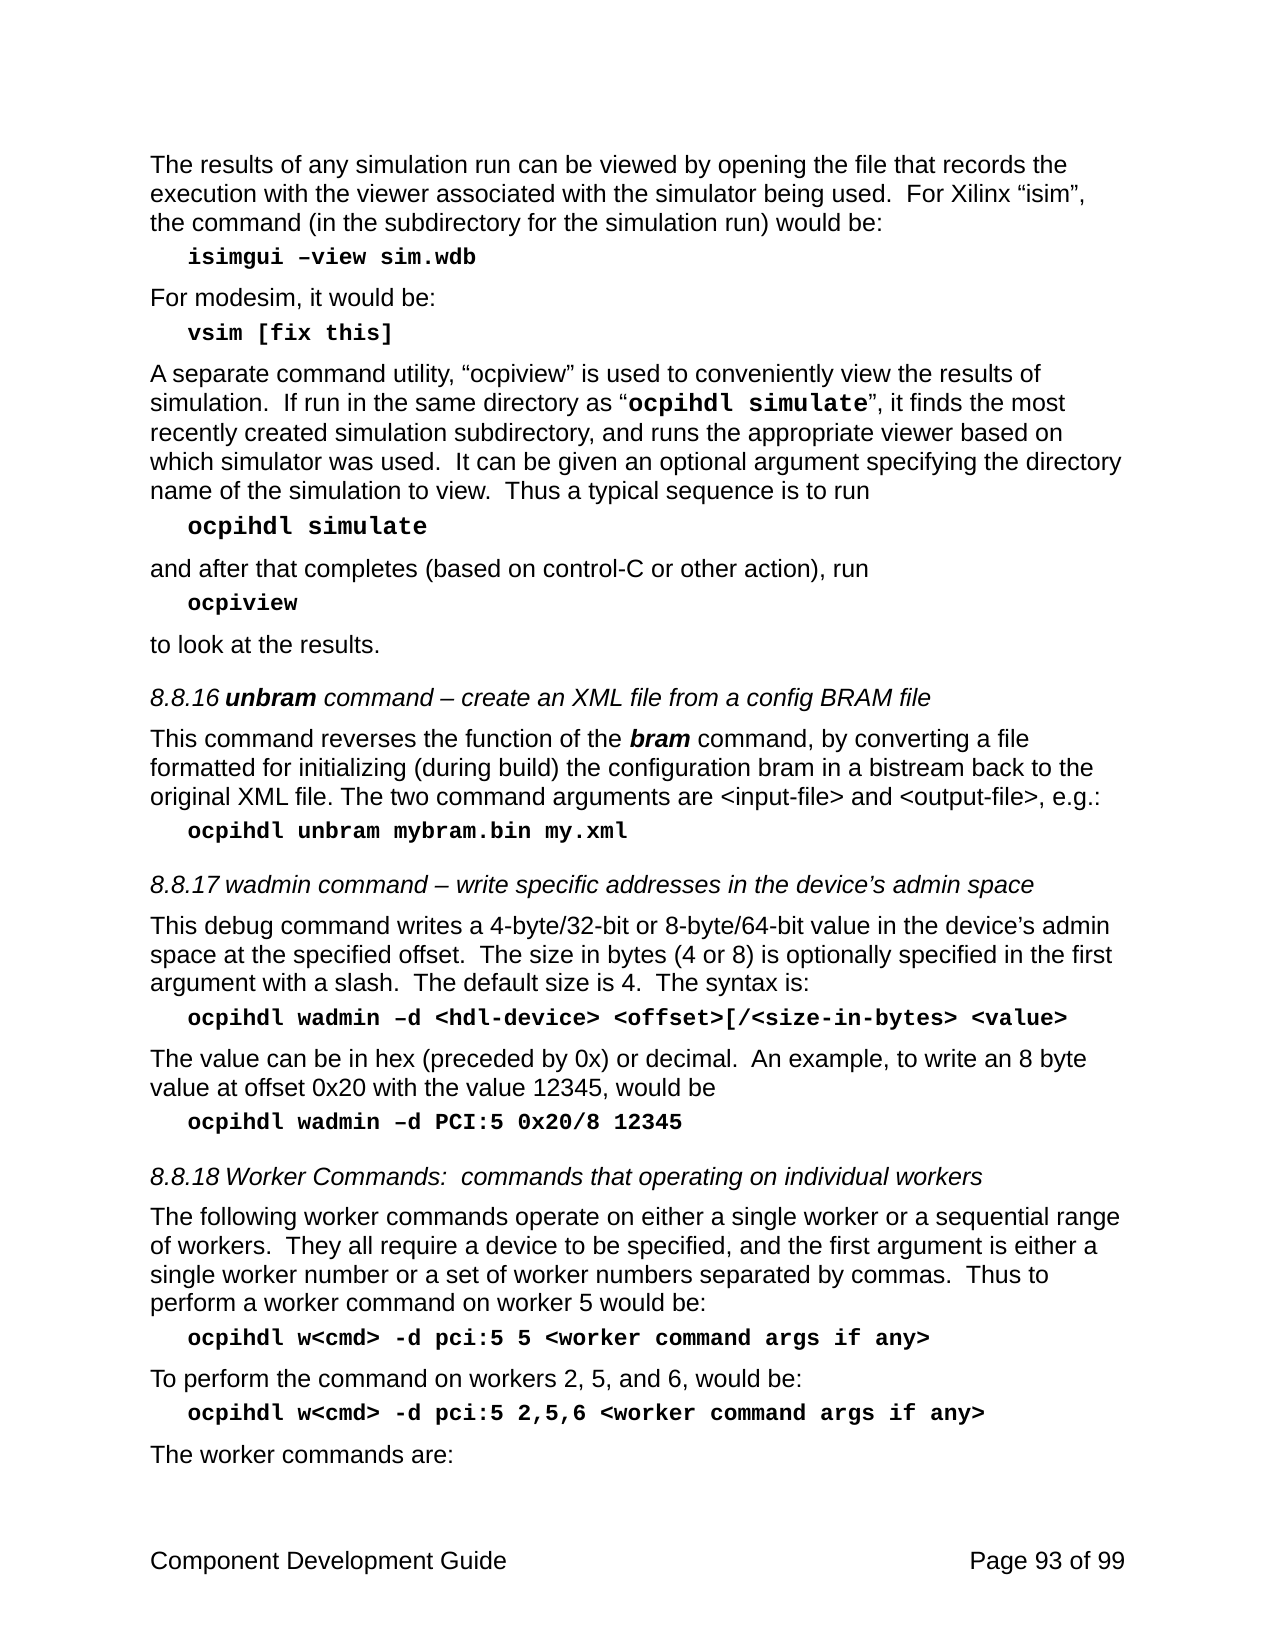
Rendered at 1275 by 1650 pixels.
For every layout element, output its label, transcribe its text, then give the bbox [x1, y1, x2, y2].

text The value can be in hex (preceded by 0x) or decimal. An example, to write an 8 byte value at offset 0x20 with the value 12345, would be [150, 1044, 1125, 1102]
text ocpihdl wadmin –d PCI:5 0x20/8 12345 [187, 1111, 1125, 1136]
text to look at the results. [150, 629, 1125, 658]
subtitle Worker Commands: commands that operating on individual workers [150, 1161, 1125, 1190]
text The results of any simulation run can be viewed by opening the file that records the execution with the viewer associated with the simulator being used. For Xilinx “isim”, the command (in the subdirectory for the simulation run) would be: [150, 150, 1125, 236]
text ocpihdl simulate [187, 514, 1125, 542]
text ocpihdl w<cmd> -d pci:5 5 <worker command args if any> [187, 1326, 1125, 1352]
text ocpihdl w<cmd> -d pci:5 2,5,6 <worker command args if any> [187, 1402, 1125, 1428]
text This debug command writes a 4-byte/32-bit or 8-byte/64-bit value in the device’s admin space at the specified offset. The size in bytes (4 or 8) is optionally specified in the first argument with a slash. The default size is 4. The syntax is: [150, 911, 1125, 997]
subtitle unbram command – create an XML file from a config BRAM file [150, 683, 1125, 712]
text ocpiview [187, 592, 1125, 618]
text and after that completes (based on control-C or other action), run [150, 554, 1125, 583]
text A separate command utility, “ocpiview” is used to conveniently view the results of simulation. If run in the same directory as “ocpihdl simulate”, it finds the most recently created simulation subdirectory, and runs the appropriate viewer based on which simulator was used. It can be given an optional argument specifying the directory name of the simulation to view. Thus a typical sequence is to run [150, 359, 1125, 505]
text ocpihdl unbram mybram.bin my.xml [187, 819, 1125, 845]
text ocpihdl wadmin –d <hdl-device> <offset>[/<size-in-bytes> <value> [187, 1006, 1125, 1032]
text The worker commands are: [150, 1440, 1125, 1468]
subtitle wadmin command – write specific addresses in the device’s admin space [150, 870, 1125, 899]
text This command reverses the function of the bram command, by converting a file formatted for initializing (during build) the configuration bram in a bistream back to the original XML file. The two command arguments are <input-file> and <output-file>, e.g.: [150, 724, 1125, 810]
text To perform the command on workers 2, 5, and 6, would be: [150, 1364, 1125, 1393]
text vsim [fix this] [187, 321, 1125, 347]
text The following worker commands operate on either a single worker or a sequential range of workers. They all require a device to be specified, and the first argument is either a single worker number or a set of worker numbers separated by commas. Thus to perform a worker command on worker 5 would be: [150, 1202, 1125, 1317]
text For modesim, it would be: [150, 283, 1125, 312]
text isimgui –view sim.wdb [187, 245, 1125, 271]
